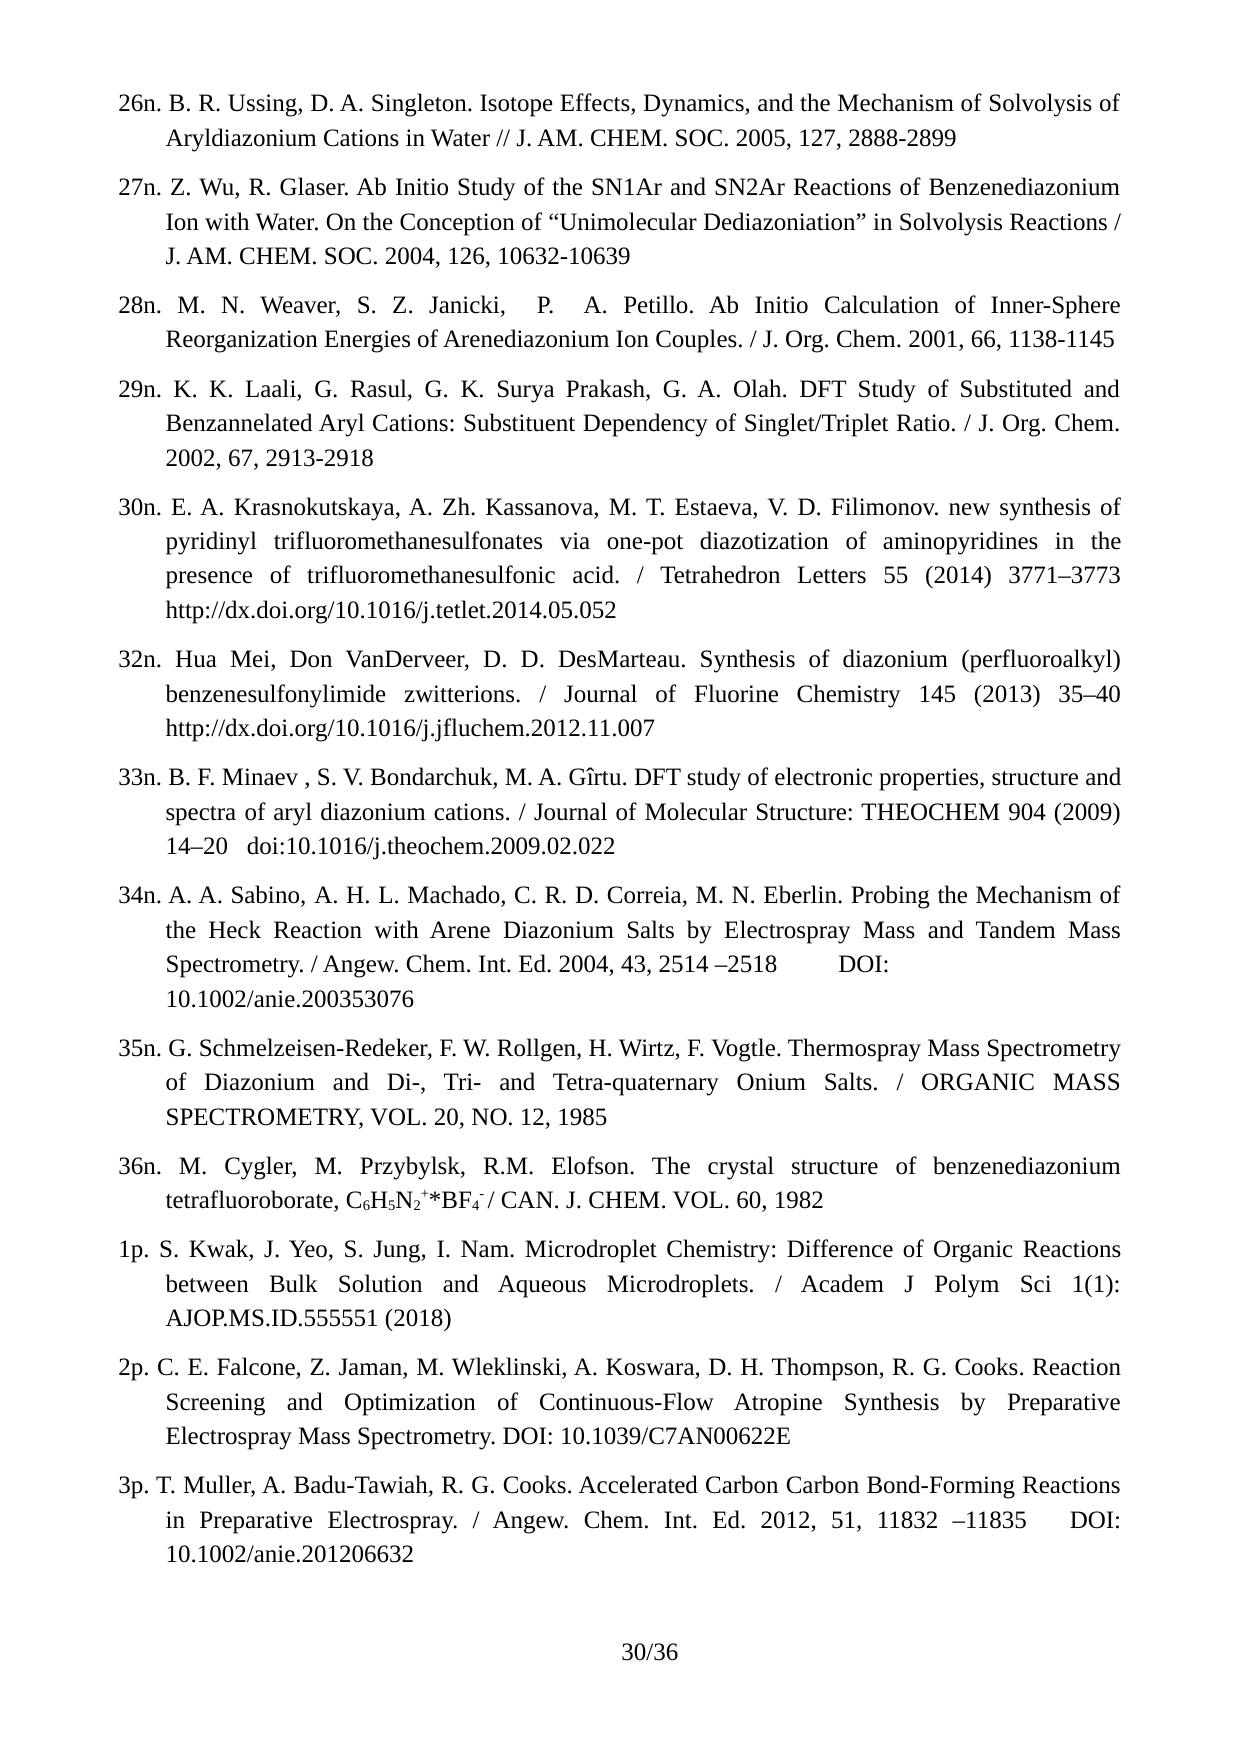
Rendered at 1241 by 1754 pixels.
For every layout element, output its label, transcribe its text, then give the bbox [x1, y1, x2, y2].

text 29n. K. K. Laali, G. Rasul, G. K. Surya Prakash, G. A. Olah. DFT Study of Substituted and Benzannelated Aryl Cations: Substituent Dependency of Singlet/Triplet Ratio. / J. Org. Chem. 2002, 67, 2913-2918 [118, 374, 1122, 471]
text 1p. S. Kwak, J. Yeo, S. Jung, I. Nam. Microdroplet Chemistry: Difference of Organic Reactions between Bulk Solution and Aqueous Microdroplets. / Academ J Polym Sci 1(1): AJOP.MS.ID.555551 (2018) [118, 1234, 1122, 1332]
text 35n. G. Schmelzeisen-Redeker, F. W. Rollgen, H. Wirtz, F. Vogtle. Thermospray Mass Spectrometry of Diazonium and Di-, Tri- and Tetra-quaternary Onium Salts. / ORGANIC MASS SPECTROMETRY, VOL. 20, NO. 12, 1985 [118, 1033, 1122, 1130]
text 27n. Z. Wu, R. Glaser. Ab Initio Study of the SN1Ar and SN2Ar Reactions of Benzenediazonium Ion with Water. On the Conception of “Unimolecular Dediazoniation” in Solvolysis Reactions / J. AM. CHEM. SOC. 2004, 126, 10632-10639 [118, 172, 1122, 270]
text 3p. T. Muller, A. Badu-Tawiah, R. G. Cooks. Accelerated Carbon Carbon Bond-Forming Reactions in Preparative Electrospray. / Angew. Chem. Int. Ed. 2012, 51, 11832 –11835 DOI: 10.1002/anie.201206632 [118, 1470, 1122, 1568]
text 33n. B. F. Minaev , S. V. Bondarchuk, M. A. Gîrtu. DFT study of electronic properties, structure and spectra of aryl diazonium cations. / Journal of Molecular Structure: THEOCHEM 904 (2009) 14–20 doi:10.1016/j.theochem.2009.02.022 [118, 762, 1122, 860]
text 34n. A. A. Sabino, A. H. L. Machado, C. R. D. Correia, M. N. Eberlin. Probing the Mechanism of the Heck Reaction with Arene Diazonium Salts by Electrospray Mass and Tandem Mass Spectrometry. / Angew. Chem. Int. Ed. 2004, 43, 2514 –2518 DOI: 10.1002/anie.200353076 [118, 880, 1122, 1012]
text 28n. M. N. Weaver, S. Z. Janicki, P. A. Petillo. Ab Initio Calculation of Inner-Sphere Reorganization Energies of Arenediazonium Ion Couples. / J. Org. Chem. 2001, 66, 1138-1145 [118, 290, 1122, 353]
text 32n. Hua Mei, Don VanDerveer, D. D. DesMarteau. Synthesis of diazonium (perfluoroalkyl) benzenesulfonylimide zwitterions. / Journal of Fluorine Chemistry 145 (2013) 35–40 http://dx.doi.org/10.1016/j.jfluchem.2012.11.007 [118, 644, 1122, 742]
text 36n. M. Cygler, M. Przybylsk, R.M. Elofson. The crystal structure of benzenediazonium tetrafluoroborate, C6H5N2+*BF4- / CAN. J. CHEM. VOL. 60, 1982 [118, 1151, 1122, 1214]
text 2p. C. E. Falcone, Z. Jaman, M. Wleklinski, A. Koswara, D. H. Thompson, R. G. Cooks. Reaction Screening and Optimization of Continuous-Flow Atropine Synthesis by Preparative Electrospray Mass Spectrometry. DOI: 10.1039/C7AN00622E [118, 1352, 1122, 1450]
text 26n. B. R. Ussing, D. A. Singleton. Isotope Effects, Dynamics, and the Mechanism of Solvolysis of Aryldiazonium Cations in Water // J. AM. CHEM. SOC. 2005, 127, 2888-2899 [118, 88, 1122, 152]
text 30n. E. A. Krasnokutskaya, A. Zh. Kassanova, M. T. Estaeva, V. D. Filimonov. new synthesis of pyridinyl trifluoromethanesulfonates via one-pot diazotization of aminopyridines in the presence of trifluoromethanesulfonic acid. / Tetrahedron Letters 55 (2014) 3771–3773 http://dx.doi.org/10.1016/j.tetlet.2014.05.052 [118, 492, 1122, 624]
